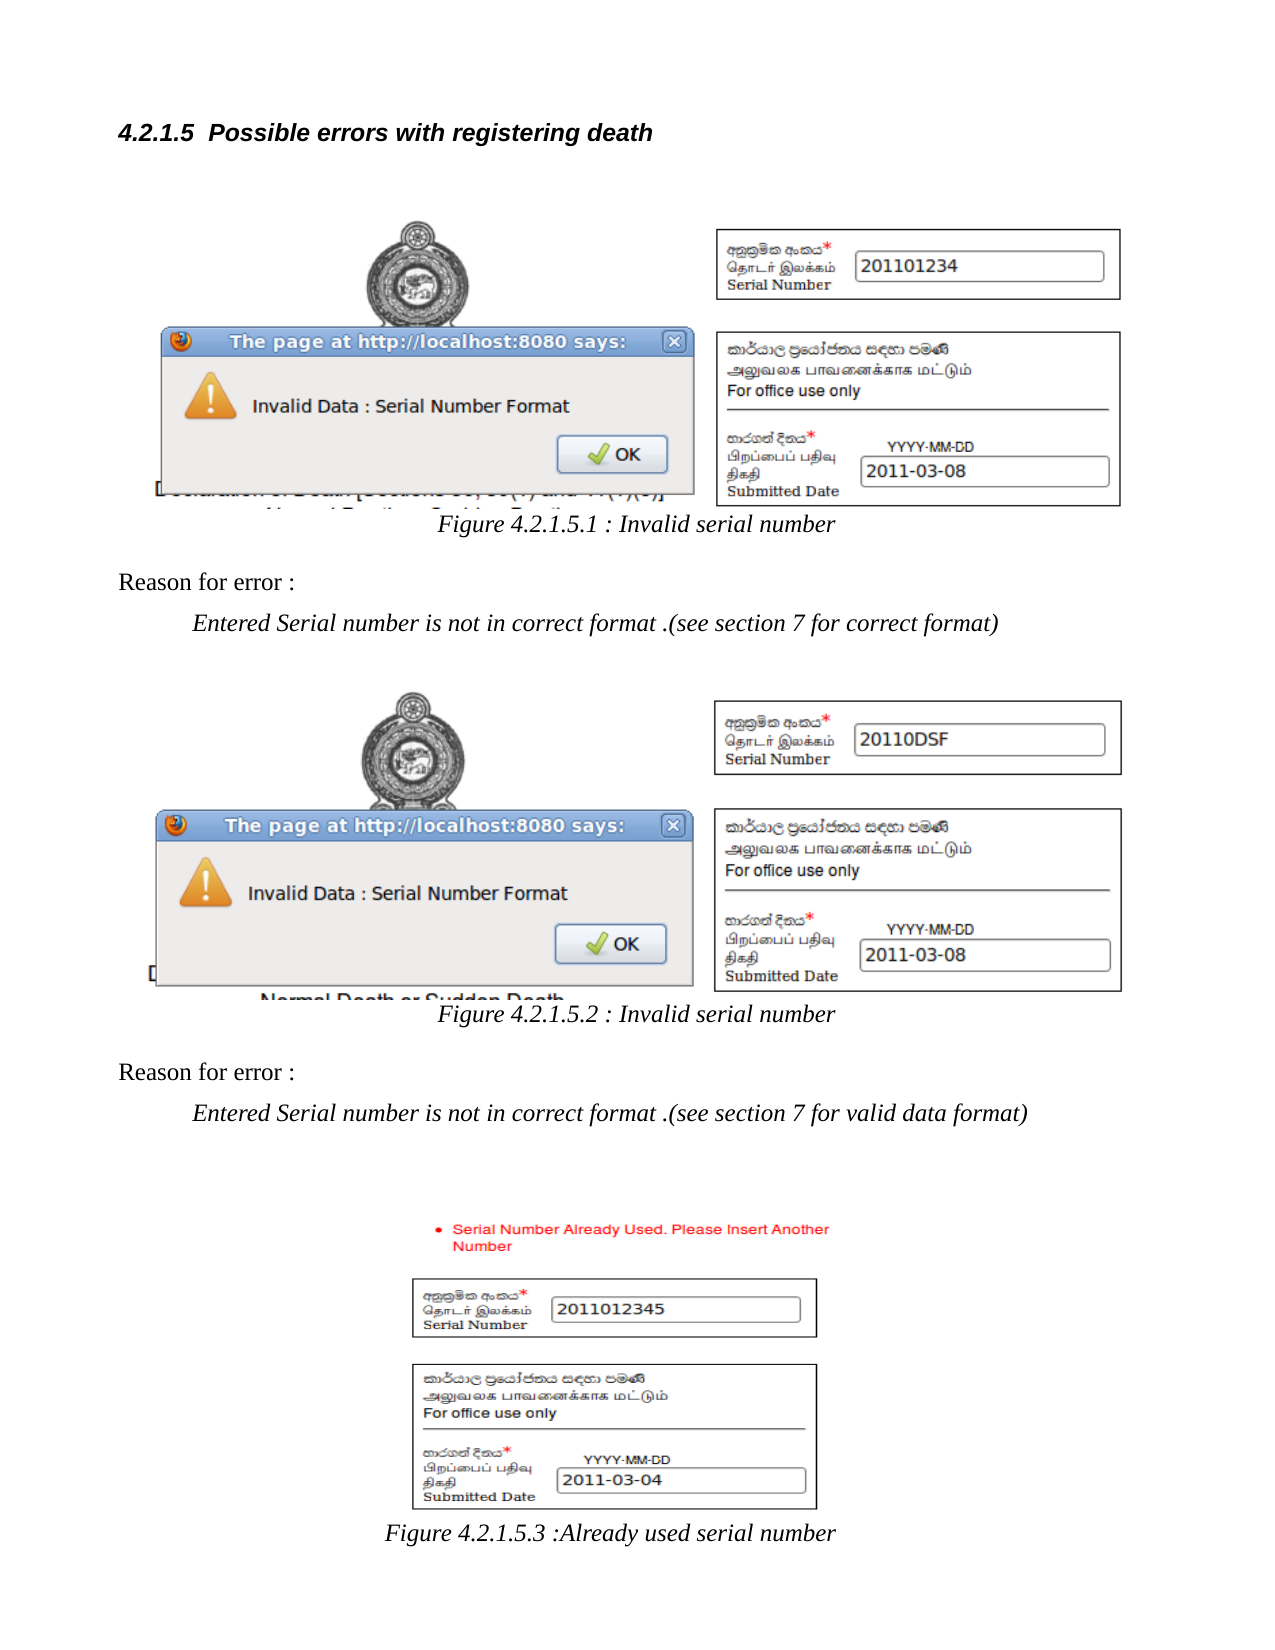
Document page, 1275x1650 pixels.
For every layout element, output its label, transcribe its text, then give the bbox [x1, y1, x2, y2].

text Reason for error : [118, 567, 1157, 595]
text Figure 4.2.1.5.1 : Invalid serial number [138, 509, 1136, 538]
text Figure 4.2.1.5.3 :Already used serial number [384, 1519, 842, 1547]
text Entered Serial number is not in correct format .(see section 7 for correct format) [118, 608, 1157, 637]
subtitle Possible errors with registering death [118, 118, 1157, 147]
text Figure 4.2.1.5.2 : Invalid serial number [139, 1000, 1136, 1028]
text Entered Serial number is not in correct format .(see section 7 for valid data format) [118, 1098, 1157, 1127]
picture [384, 1212, 843, 1519]
picture [138, 205, 1137, 509]
picture [138, 690, 1137, 1000]
text Reason for error : [118, 1057, 1157, 1086]
